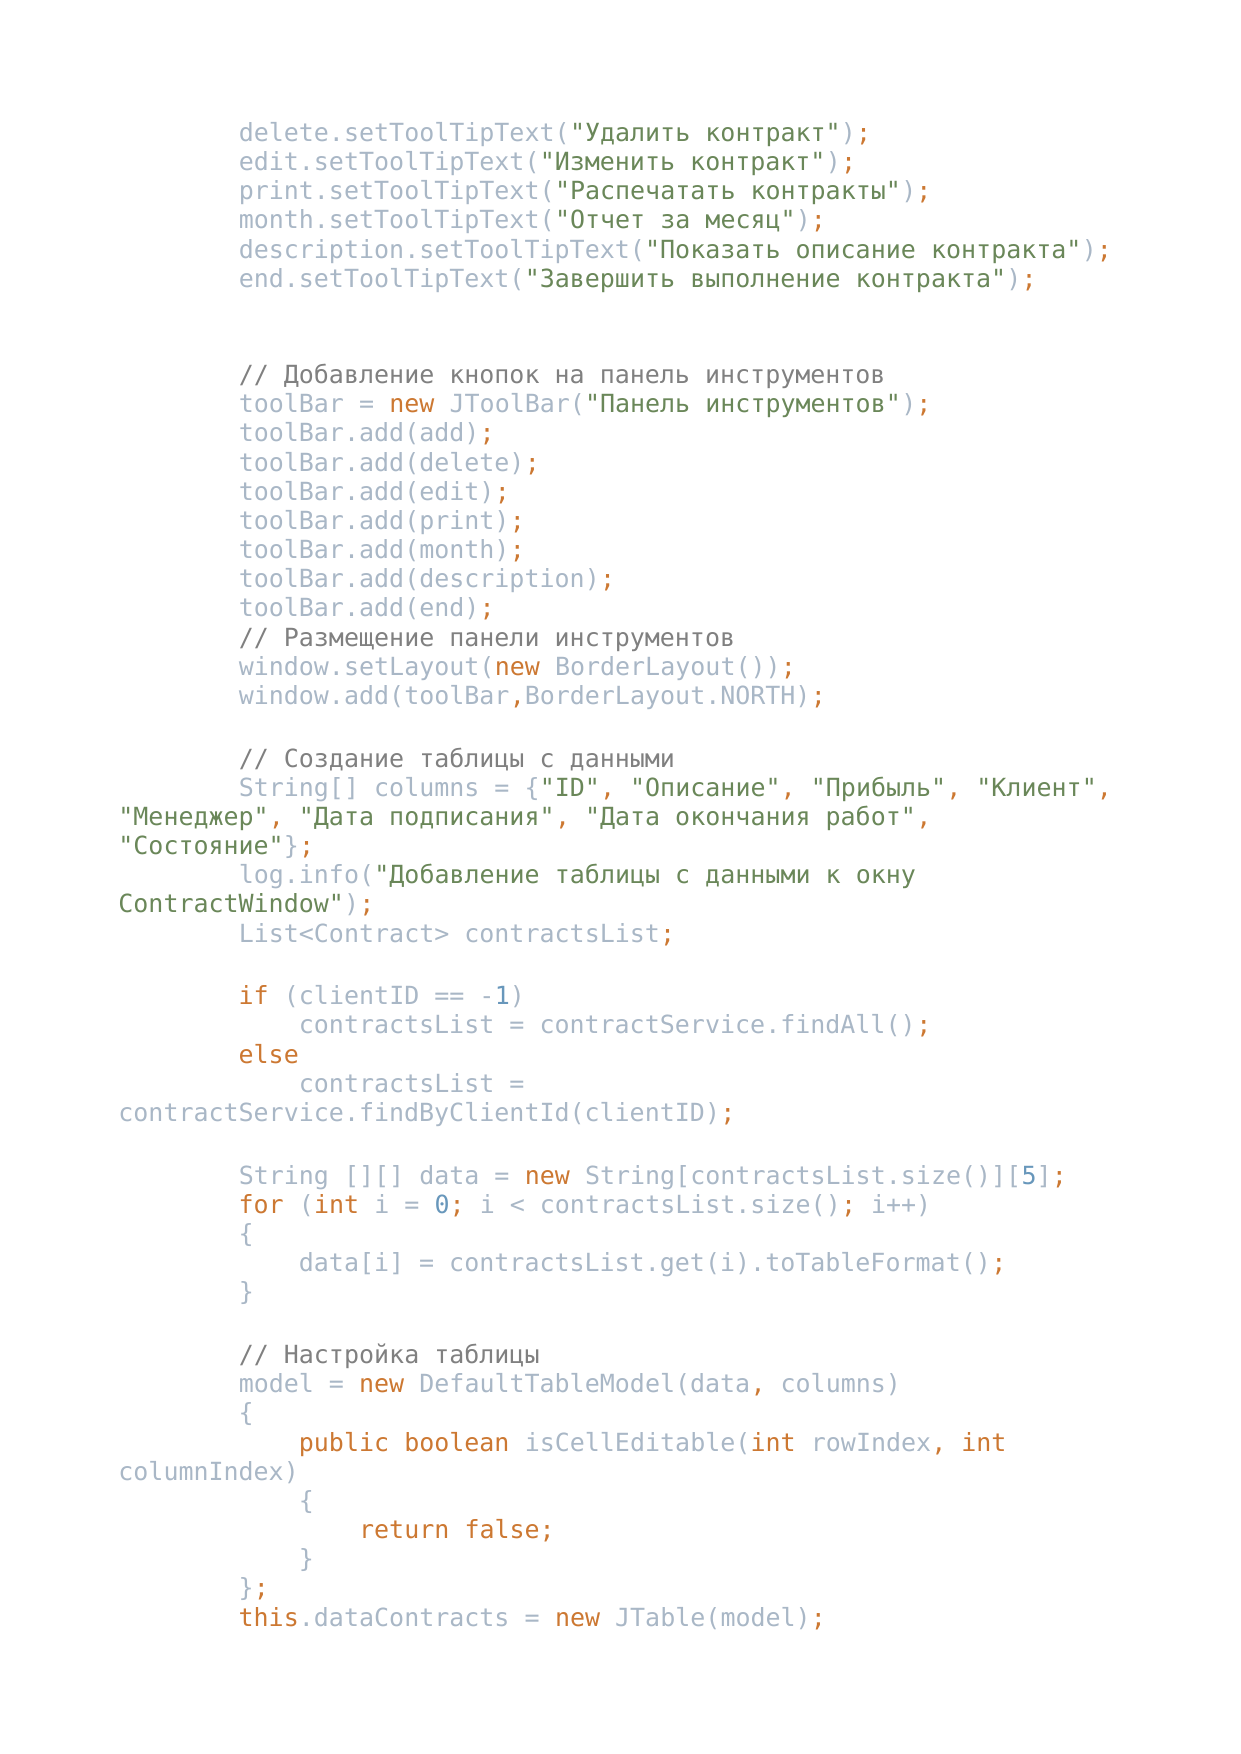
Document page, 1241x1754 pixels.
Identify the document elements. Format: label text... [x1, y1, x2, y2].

text delete.setToolTipText("Удалить контракт"); edit.setToolTipText("Изменить контракт"); print.setToolTipText("Распечатать контракты"); month.setToolTipText("Отчет за месяц"); description.setToolTipText("Показать описание контракта"); end.setToolTipText("Завершить выполнение контракта"); // Добавление кнопок на панель инструментов toolBar = new JToolBar("Панель инструментов"); toolBar.add(add); toolBar.add(delete); toolBar.add(edit); toolBar.add(print); toolBar.add(month); toolBar.add(description); toolBar.add(end); // Размещение панели инструментов window.setLayout(new BorderLayout()); window.add(toolBar,BorderLayout.NORTH); // Создание таблицы с данными String[] columns = {"ID", "Описание", "Прибыль", "Клиент", "Менеджер", "Дата подписания", "Дата окончания работ", "Состояние"}; log.info("Добавление таблицы с данными к окну ContractWindow"); List<Contract> contractsList; if (clientID == -1) contractsList = contractService.findAll(); else contractsList = contractService.findByClientId(clientID); String [][] data = new String[contractsList.size()][5]; for (int i = 0; i < contractsList.size(); i++) { data[i] = contractsList.get(i).toTableFormat(); } // Настройка таблицы model = new DefaultTableModel(data, columns) { public boolean isCellEditable(int rowIndex, int columnIndex) { return false; } }; this.dataContracts = new JTable(model); [118, 118, 1122, 1632]
